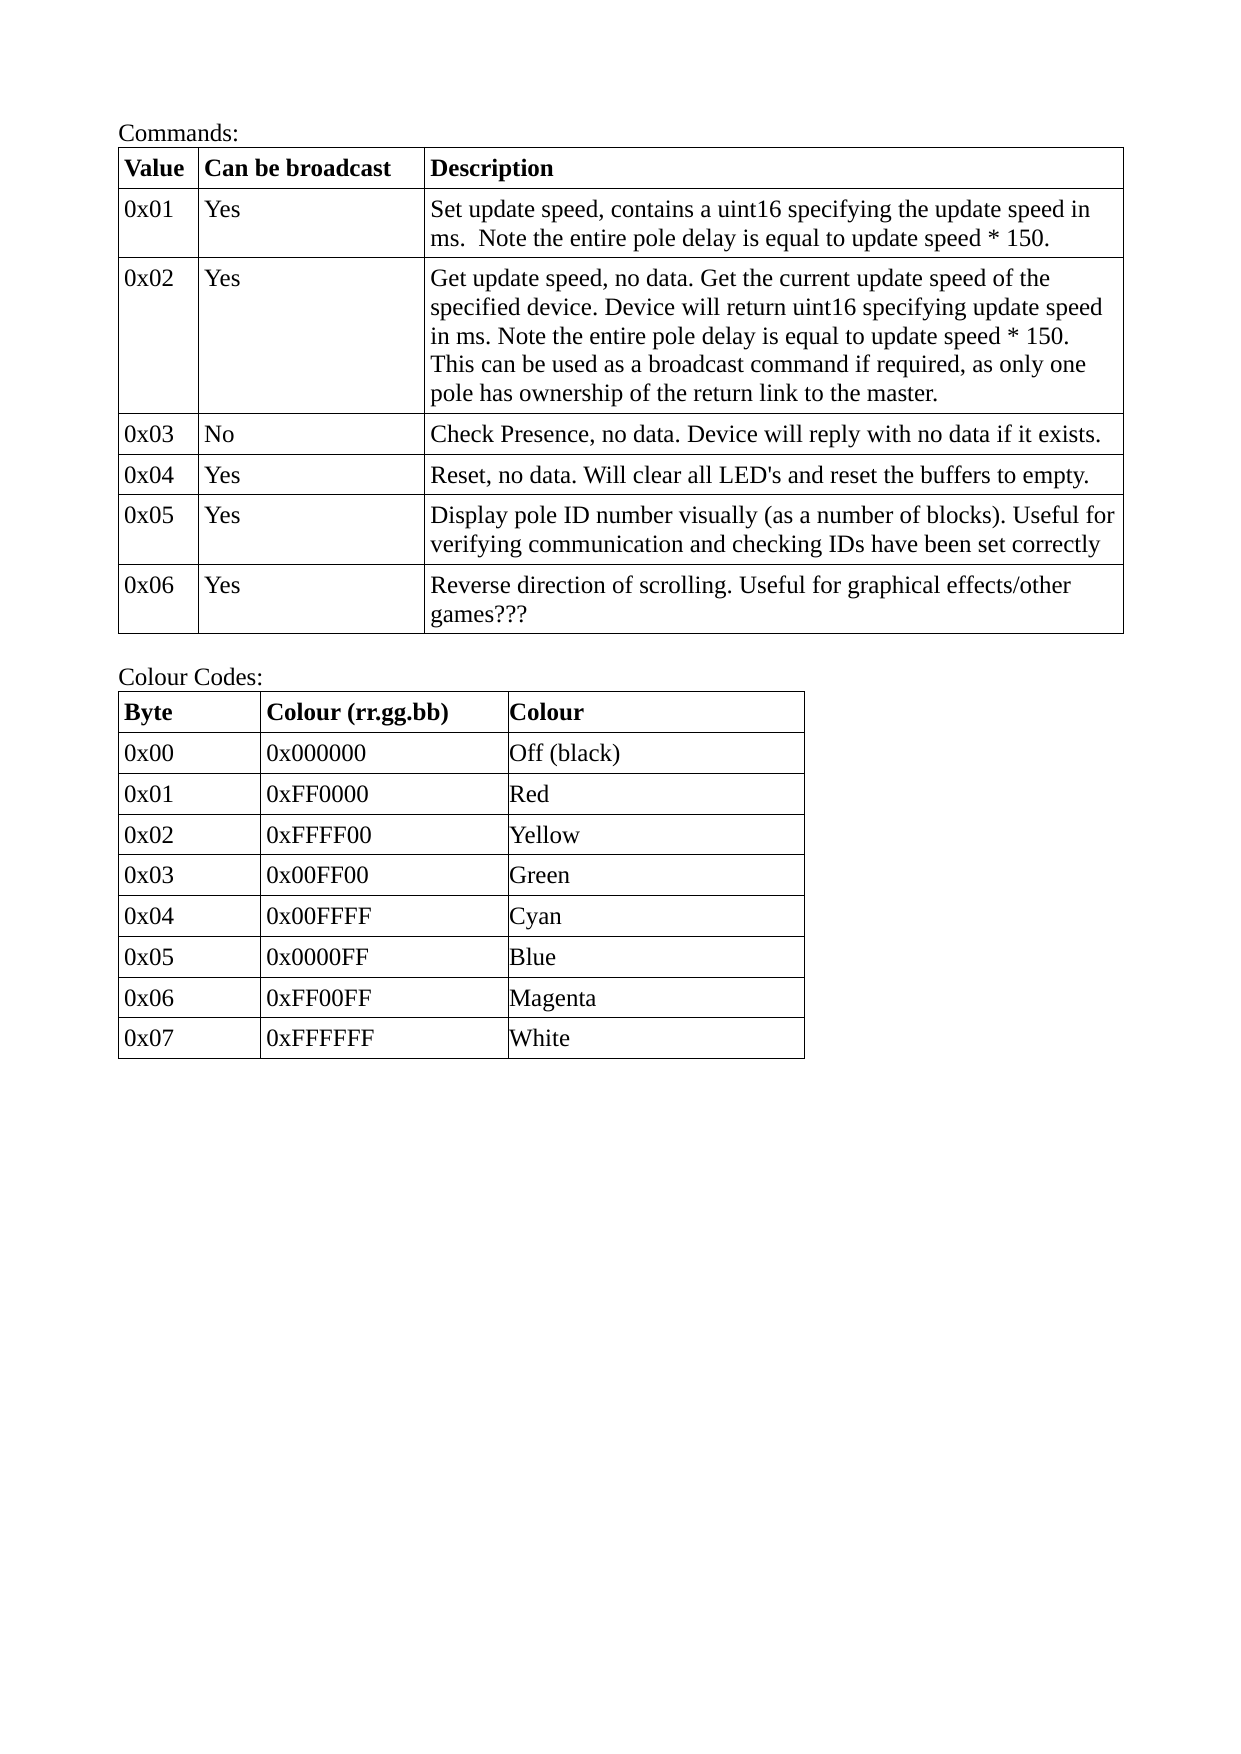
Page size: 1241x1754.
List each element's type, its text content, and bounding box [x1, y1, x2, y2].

table_cell Reverse direction of scrolling. Useful for graphical effects/other games??? [425, 565, 1123, 633]
table_cell Yes [199, 495, 424, 564]
table_cell Cyan [509, 896, 804, 936]
table_header Value [119, 148, 198, 188]
text Colour Codes: [118, 662, 1122, 691]
table_cell 0xFFFFFF [261, 1018, 508, 1058]
table_cell 0x02 [119, 815, 260, 854]
table_cell Set update speed, contains a uint16 specifying the update speed in ms. Note the entire pole delay is equal to update speed * 150. [425, 189, 1123, 257]
table_cell Display pole ID number visually (as a number of blocks). Useful for verifying communication and checking IDs have been set correctly [425, 495, 1123, 564]
table_cell 0x03 [119, 855, 260, 895]
table_cell Magenta [509, 978, 804, 1017]
table_cell Yes [199, 455, 424, 494]
table_cell 0x00FFFF [261, 896, 508, 936]
table_cell Blue [509, 937, 804, 976]
text Commands: [118, 118, 1122, 147]
table_cell 0x03 [119, 414, 198, 453]
table_cell Yes [199, 258, 424, 413]
table_header Byte [119, 692, 260, 732]
table_cell 0x02 [119, 258, 198, 413]
table_header Description [425, 148, 1123, 188]
table_cell 0x04 [119, 455, 198, 494]
table_cell Reset, no data. Will clear all LED's and reset the buffers to empty. [425, 455, 1123, 494]
table_cell Green [509, 855, 804, 895]
table_cell Check Presence, no data. Device will reply with no data if it exists. [425, 414, 1123, 453]
table_cell 0x00FF00 [261, 855, 508, 895]
table_cell Off (black) [509, 733, 804, 773]
table_cell 0x06 [119, 978, 260, 1017]
table_cell 0xFF0000 [261, 774, 508, 813]
table_header Can be broadcast [199, 148, 424, 188]
table_cell No [199, 414, 424, 453]
table_cell 0x04 [119, 896, 260, 936]
table_cell Yellow [509, 815, 804, 854]
table_cell 0x05 [119, 937, 260, 976]
table_cell Yes [199, 565, 424, 633]
table_cell 0xFFFF00 [261, 815, 508, 854]
table_cell 0x00 [119, 733, 260, 773]
table_cell 0x05 [119, 495, 198, 564]
table_cell Get update speed, no data. Get the current update speed of the specified device. Device will return uint16 specifying update speed in ms. Note the entire pole delay is equal to update speed * 150. This can be used as a broadcast command if required, as only one pole has ownership of the return link to the master. [425, 258, 1123, 413]
table_cell 0x01 [119, 774, 260, 813]
table_header Colour [509, 692, 804, 732]
table_cell Red [509, 774, 804, 813]
table_cell 0x07 [119, 1018, 260, 1058]
table_cell 0x01 [119, 189, 198, 257]
table_cell 0x0000FF [261, 937, 508, 976]
table_cell White [509, 1018, 804, 1058]
table_cell 0x06 [119, 565, 198, 633]
table_header Colour (rr.gg.bb) [261, 692, 508, 732]
table_cell Yes [199, 189, 424, 257]
table_cell 0xFF00FF [261, 978, 508, 1017]
table_cell 0x000000 [261, 733, 508, 773]
